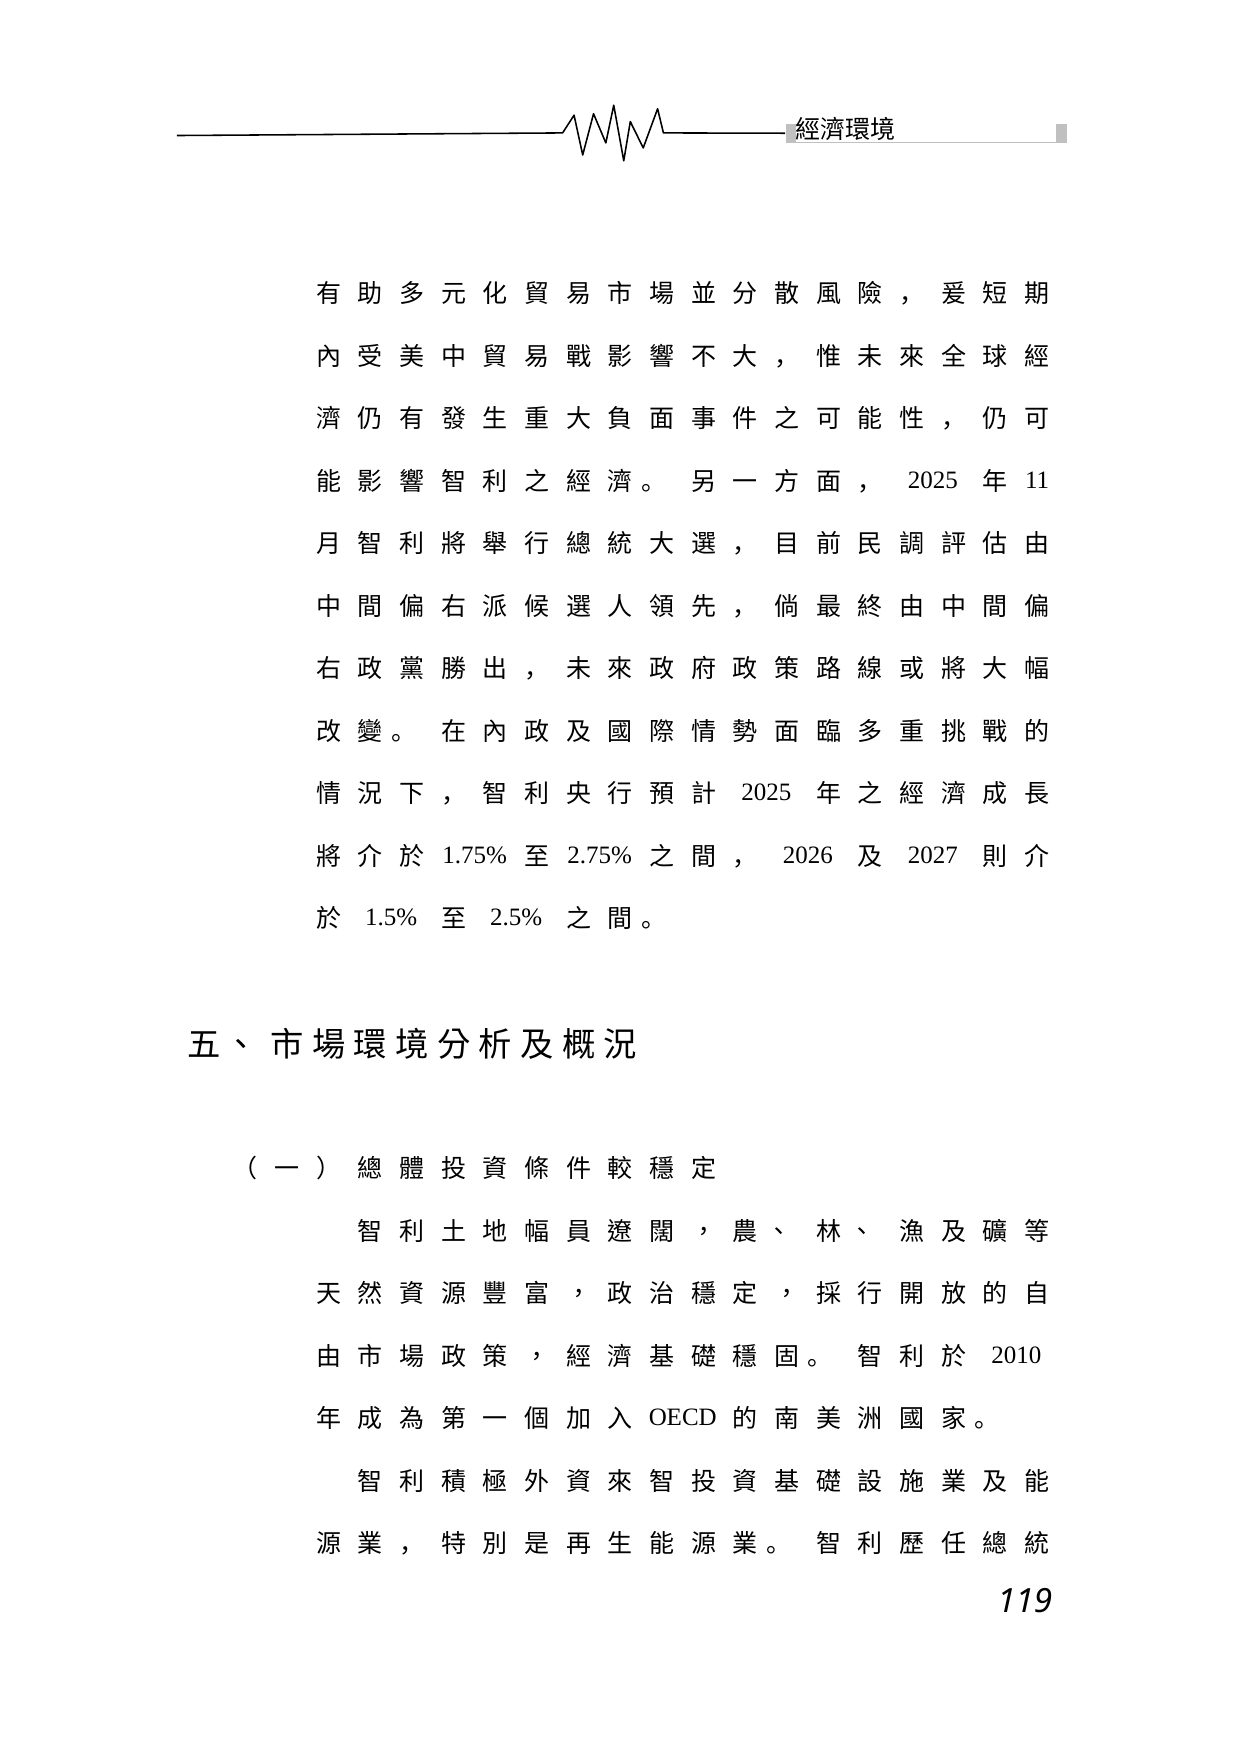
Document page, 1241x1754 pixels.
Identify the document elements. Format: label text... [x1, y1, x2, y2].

text 智利積極外資來智投資基礎設施業及能源業，特別是再生能源業。智利歷任總統 [281, 1438, 1058, 1563]
text 智利土地幅員遼闊，農、林、漁及礦等天然資源豐富，政治穩定，採行開放的自由市場政策，經濟基礎穩固。智利於2010年成為第一個加入OECD的南美洲國家。 [281, 1188, 1058, 1438]
text 五、市場環境分析及概況 [183, 1000, 1058, 1063]
text （一）總體投資條件較穩定 [207, 1125, 1058, 1188]
text 有助多元化貿易市場並分散風險，爰短期內受美中貿易戰影響不大，惟未來全球經濟仍有發生重大負面事件之可能性，仍可能影響智利之經濟。另一方面，2025年11月智利將舉行總統大選，目前民調評估由中間偏右派候選人領先，倘最終由中間偏右政黨勝出，未來政府政策路線或將大幅改變。在內政及國際情勢面臨多重挑戰的情況下，智利央行預計2025年之經濟成長將介於1.75%至2.75%之間，2026及2027則介於1.5%至2.5%之間。 [281, 250, 1058, 938]
